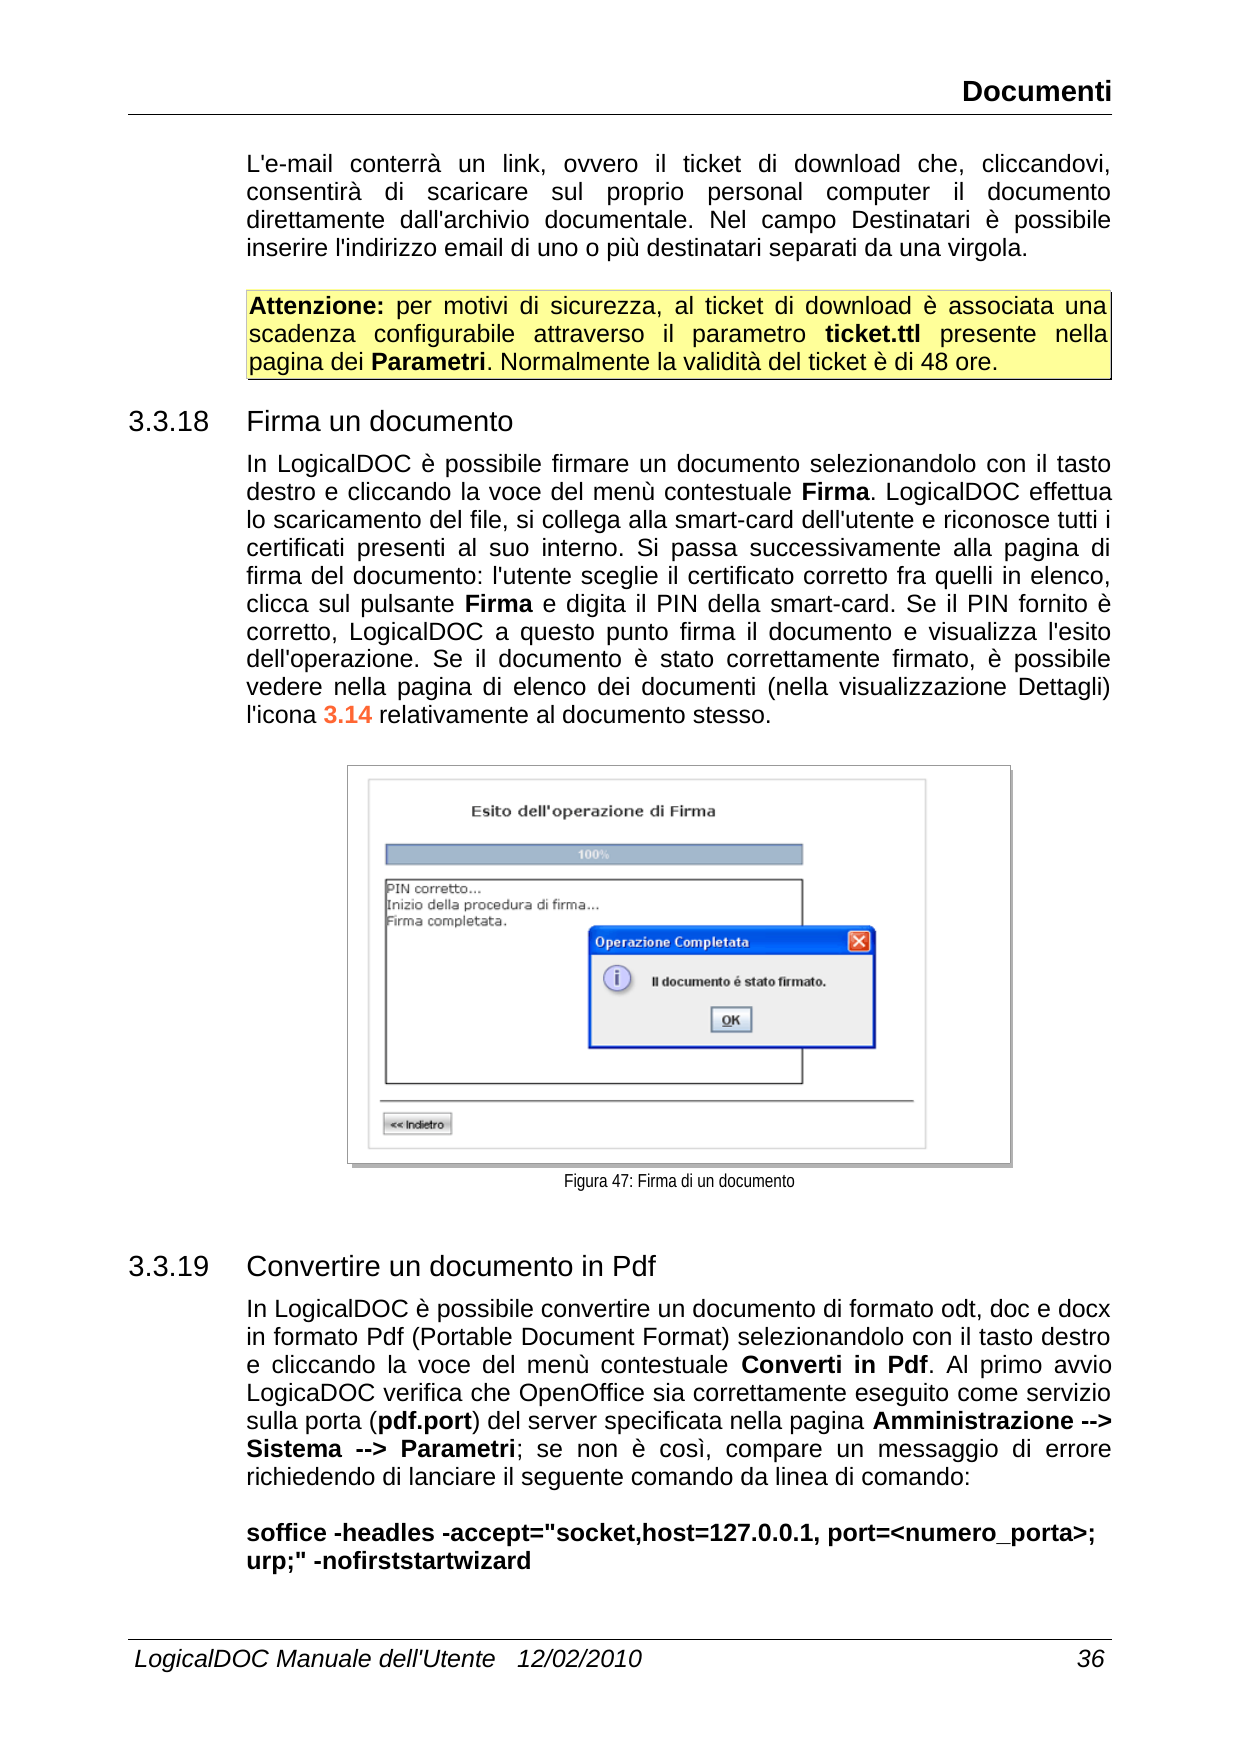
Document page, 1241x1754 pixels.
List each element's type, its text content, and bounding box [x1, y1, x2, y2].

subtitle Convertire un documento in Pdf [128, 1250, 1112, 1283]
text L'e-mail conterrà un link, ovvero il ticket di download che, cliccandovi, consentirà di scaricare sul proprio personal computer il documento direttamente dall'archivio documentale. Nel campo Destinatari è possibile inserire l'indirizzo email di uno o più destinatari separati da una virgola. [246, 150, 1112, 262]
text In LogicalDOC è possibile firmare un documento selezionandolo con il tasto destro e cliccando la voce del menù contestuale Firma. LogicalDOC effettua lo scaricamento del file, si collega alla smart-card dell'utente e riconosce tutti i certificati presenti al suo interno. Si passa successivamente alla pagina di firma del documento: l'utente sceglie il certificato corretto fra quelli in elenco, clicca sul pulsante Firma e digita il PIN della smart-card. Se il PIN fornito è corretto, LogicalDOC a questo punto firma il documento e visualizza l'esito dell'operazione. Se il documento è stato correttamente firmato, è possibile vedere nella pagina di elenco dei documenti (nella visualizzazione Dettagli) l'icona 3.14 relativamente al documento stesso. [246, 450, 1112, 729]
subtitle Firma un documento [128, 405, 1112, 437]
text soffice -headles -accept="socket,host=127.0.0.1, port=<numero_porta>; urp;" -nofirststartwizard [246, 1491, 1112, 1574]
text In LogicalDOC è possibile convertire un documento di formato odt, doc e docx in formato Pdf (Portable Document Format) selezionandolo con il tasto destro e cliccando la voce del menù contestuale Converti in Pdf. Al primo avvio LogicaDOC verifica che OpenOffice sia correttamente eseguito come servizio sulla porta (pdf.port) del server specificata nella pagina Amministrazione --> Sistema --> Parametri; se non è così, compare un messaggio di errore richiedendo di lanciare il seguente comando da linea di comando: [246, 1295, 1112, 1491]
text Figura 47: Firma di un documento [347, 1164, 1012, 1190]
text Attenzione: per motivi di sicurezza, al ticket di download è associata una scadenza configurabile attraverso il parametro ticket.ttl presente nella pagina dei Parametri. Normalmente la validità del ticket è di 48 ore. [247, 291, 1110, 378]
